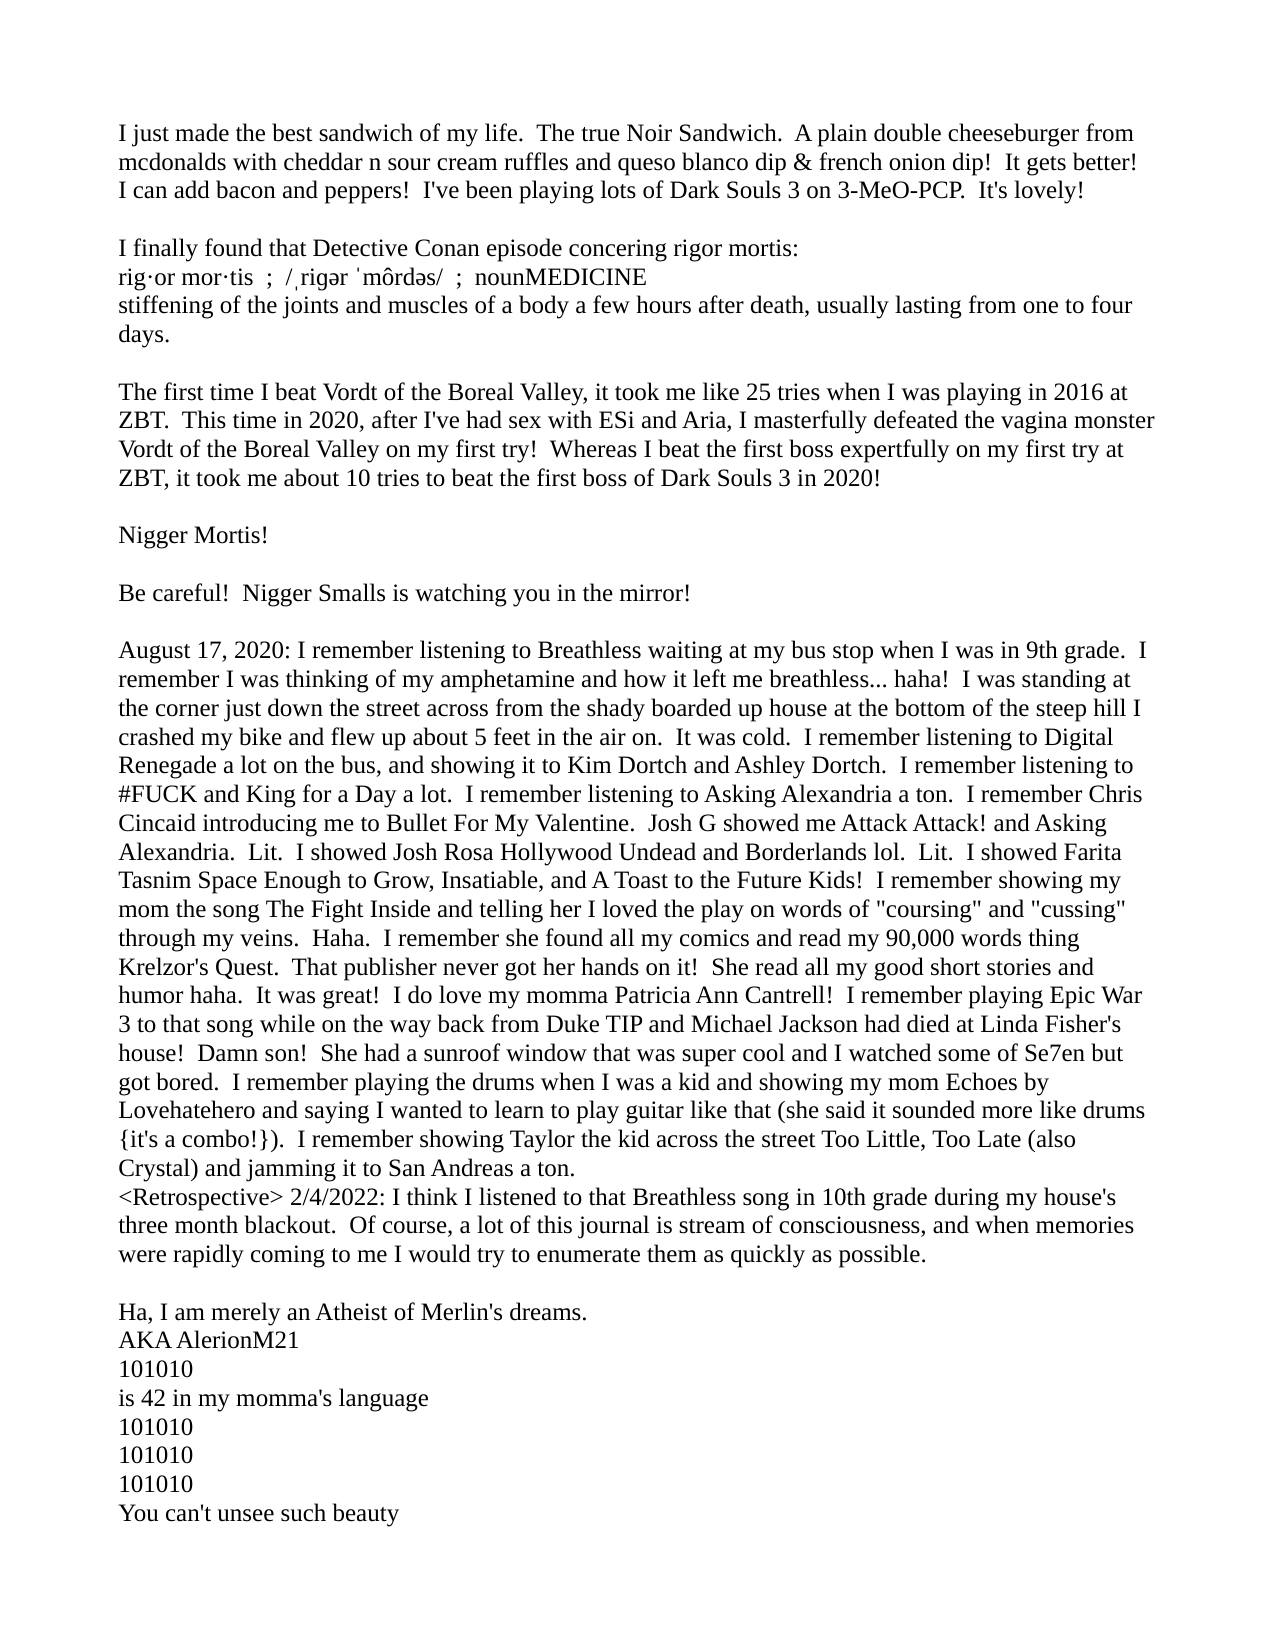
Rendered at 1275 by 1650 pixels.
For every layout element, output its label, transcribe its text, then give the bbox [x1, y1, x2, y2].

text stiffening of the joints and muscles of a body a few hours after death, usually lasting from one to four days. [118, 291, 1157, 348]
text AKA AlerionM21 [118, 1326, 1157, 1354]
text I just made the best sandwich of my life. The true Noir Sandwich. A plain double cheeseburger from mcdonalds with cheddar n sour cream ruffles and queso blanco dip & french onion dip! It gets better! I can add bacon and peppers! I've been playing lots of Dark Souls 3 on 3-MeO-PCP. It's lovely! [118, 118, 1157, 204]
text 101010 [118, 1354, 1157, 1383]
text The first time I beat Vordt of the Boreal Valley, it took me like 25 tries when I was playing in 2016 at ZBT. This time in 2020, after I've had sex with ESi and Aria, I masterfully defeated the vagina monster Vordt of the Boreal Valley on my first try! Whereas I beat the first boss expertfully on my first try at ZBT, it took me about 10 tries to beat the first boss of Dark Souls 3 in 2020! [118, 377, 1157, 492]
text 101010 [118, 1412, 1157, 1441]
text Be careful! Nigger Smalls is watching you in the mirror! [118, 578, 1157, 607]
text is 42 in my momma's language [118, 1383, 1157, 1412]
text 101010 [118, 1469, 1157, 1498]
text 101010 [118, 1441, 1157, 1469]
text You can't unsee such beauty [118, 1498, 1157, 1527]
text Nigger Mortis! [118, 521, 1157, 549]
text <Retrospective> 2/4/2022: I think I listened to that Breathless song in 10th grade during my house's three month blackout. Of course, a lot of this journal is stream of consciousness, and when memories were rapidly coming to me I would try to enumerate them as quickly as possible. [118, 1182, 1157, 1268]
text August 17, 2020: I remember listening to Breathless waiting at my bus stop when I was in 9th grade. I remember I was thinking of my amphetamine and how it left me breathless... haha! I was standing at the corner just down the street across from the shady boarded up house at the bottom of the steep hill I crashed my bike and flew up about 5 feet in the air on. It was cold. I remember listening to Digital Renegade a lot on the bus, and showing it to Kim Dortch and Ashley Dortch. I remember listening to #FUCK and King for a Day a lot. I remember listening to Asking Alexandria a ton. I remember Chris Cincaid introducing me to Bullet For My Valentine. Josh G showed me Attack Attack! and Asking Alexandria. Lit. I showed Josh Rosa Hollywood Undead and Borderlands lol. Lit. I showed Farita Tasnim Space Enough to Grow, Insatiable, and A Toast to the Future Kids! I remember showing my mom the song The Fight Inside and telling her I loved the play on words of "coursing" and "cussing" through my veins. Haha. I remember she found all my comics and read my 90,000 words thing Krelzor's Quest. That publisher never got her hands on it! She read all my good short stories and humor haha. It was great! I do love my momma Patricia Ann Cantrell! I remember playing Epic War 3 to that song while on the way back from Duke TIP and Michael Jackson had died at Linda Fisher's house! Damn son! She had a sunroof window that was super cool and I watched some of Se7en but got bored. I remember playing the drums when I was a kid and showing my mom Echoes by Lovehatehero and saying I wanted to learn to play guitar like that (she said it sounded more like drums {it's a combo!}). I remember showing Taylor the kid across the street Too Little, Too Late (also Crystal) and jamming it to San Andreas a ton. [118, 636, 1157, 1182]
text rig·or mor·tis ; /ˌriɡər ˈmôrdəs/ ; nounMEDICINE [118, 262, 1157, 291]
text Ha, I am merely an Atheist of Merlin's dreams. [118, 1297, 1157, 1326]
text I finally found that Detective Conan episode concering rigor mortis: [118, 233, 1157, 262]
